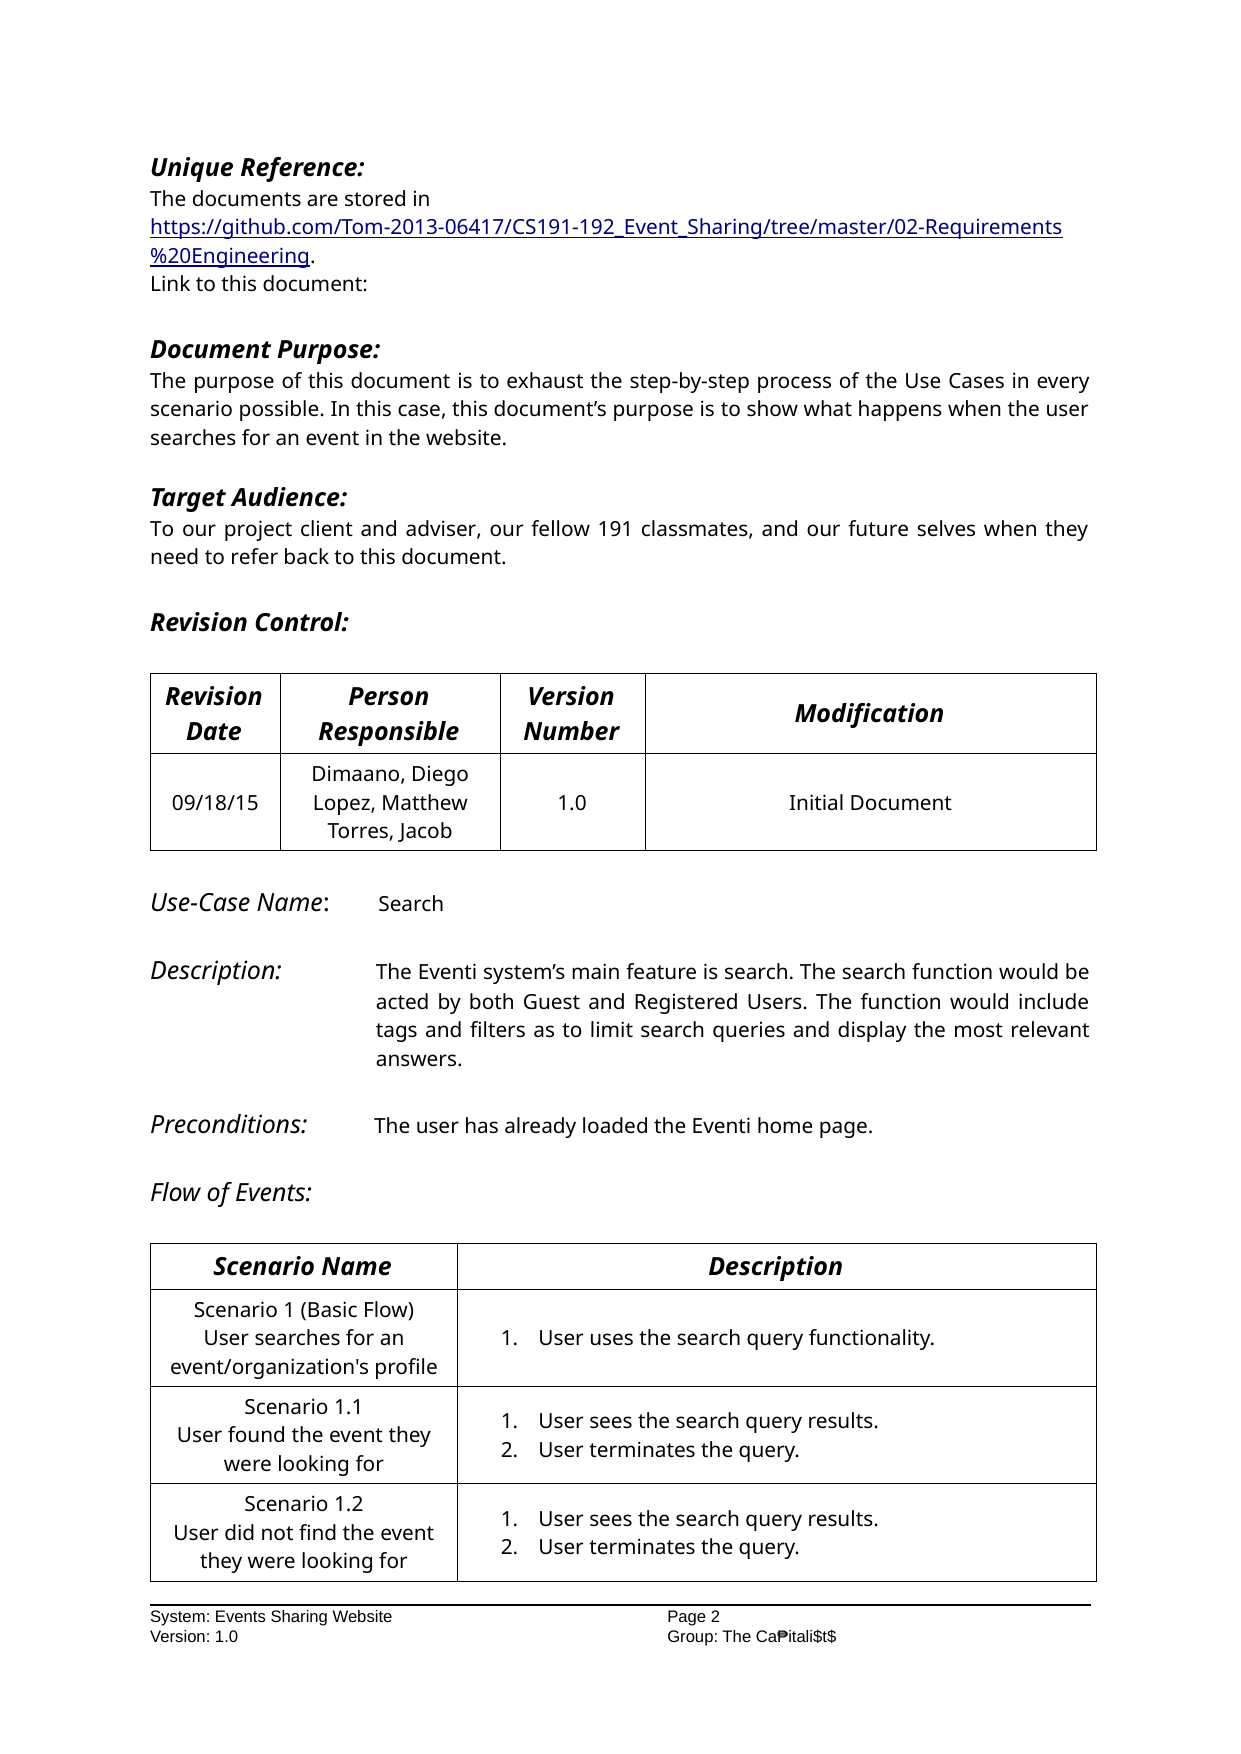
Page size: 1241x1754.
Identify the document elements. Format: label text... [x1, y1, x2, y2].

subtitle Link to this document: [150, 269, 1091, 298]
subtitle Unique Reference: [150, 150, 1091, 184]
table_cell 1.0 [501, 754, 645, 850]
subtitle Revision Control: [150, 605, 1091, 639]
table_header Version Number [501, 674, 645, 753]
subtitle Target Audience: [150, 480, 1091, 514]
table_header Scenario Name [151, 1244, 457, 1289]
table_cell User sees the search query results. User terminates the query. [458, 1387, 1096, 1483]
subtitle The purpose of this document is to exhaust the step-by-step process of the Use Cases in every scenario possible. In this case, this document’s purpose is to show what happens when the user searches for an event in the website. [150, 366, 1091, 451]
table_cell Dimaano, Diego Lopez, Matthew Torres, Jacob [281, 754, 500, 850]
table_cell User uses the search query functionality. [458, 1290, 1096, 1386]
text Flow of Events: [150, 1174, 1091, 1208]
table_header Description [458, 1244, 1096, 1289]
table_header Person Responsible [281, 674, 500, 753]
table_cell Scenario 1.1 User found the event they were looking for [151, 1387, 457, 1483]
table_cell Scenario 1 (Basic Flow) User searches for an event/organization's profile [151, 1290, 457, 1386]
table_cell Initial Document [646, 754, 1096, 850]
table_header Modification [646, 674, 1096, 753]
subtitle Document Purpose: [150, 332, 1091, 366]
table_cell User sees the search query results. User terminates the query. [458, 1484, 1096, 1581]
table_cell 09/18/15 [151, 754, 280, 850]
subtitle The documents are stored in https://github.com/Tom-2013-06417/CS191-192_Event_Sharing/tree/master/02-Requirements%20Engineering. [150, 184, 1091, 269]
text To our project client and adviser, our fellow 191 classmates, and our future selves when they need to refer back to this document. [150, 514, 1091, 571]
table_header Revision Date [151, 674, 280, 753]
table_cell Scenario 1.2 User did not find the event they were looking for [151, 1484, 457, 1581]
text Preconditions: The user has already loaded the Eventi home page. [150, 1106, 1091, 1140]
text Description: The Eventi system’s main feature is search. The search function would be acted by both Guest and Registered Users. The function would include tags and filters as to limit search queries and display the most relevant answers. [150, 953, 1091, 1072]
text Use-Case Name: Search [150, 885, 1091, 919]
